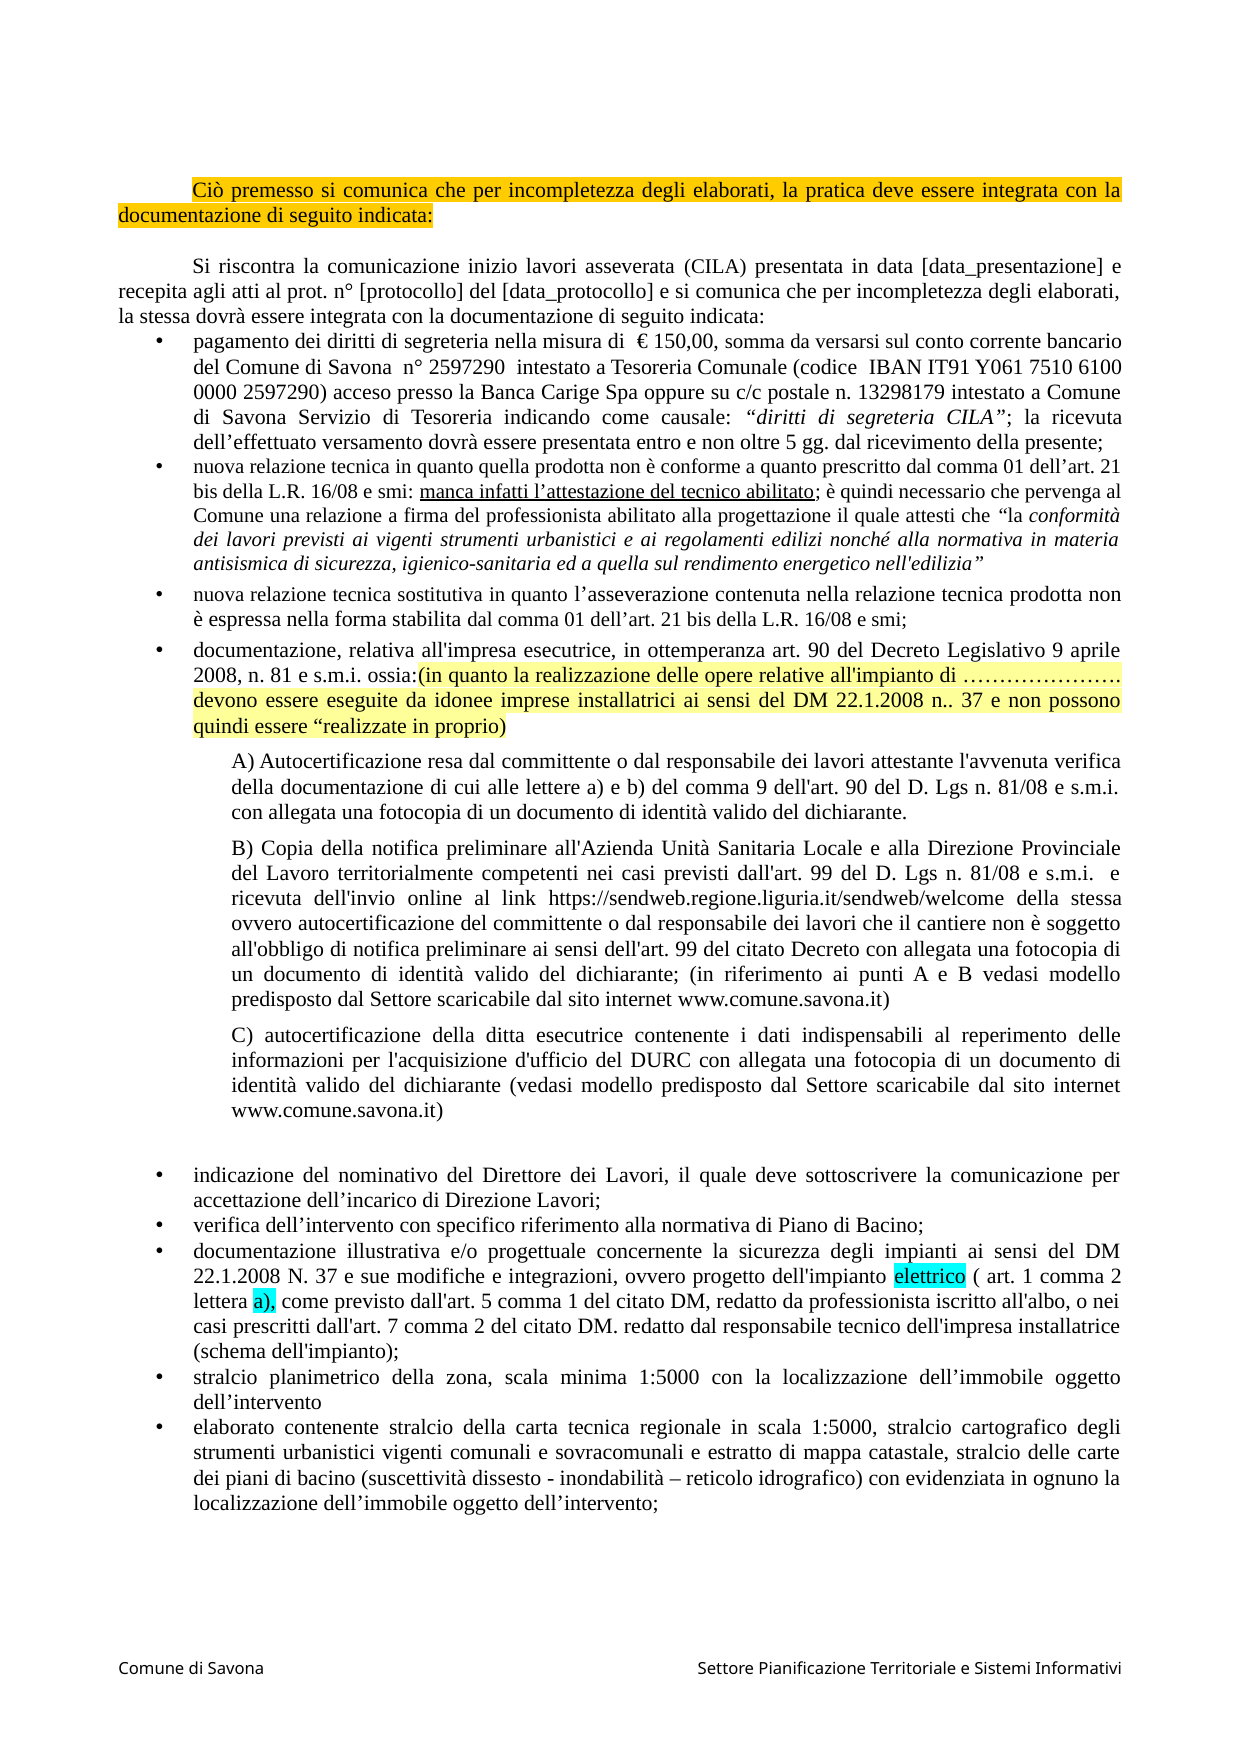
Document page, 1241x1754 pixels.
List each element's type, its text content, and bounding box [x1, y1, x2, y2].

list stralcio planimetrico della zona, scala minima 1:5000 con la localizzazione dell’immobile oggetto dell’intervento [156, 1364, 1122, 1414]
list nuova relazione tecnica in quanto quella prodotta non è conforme a quanto prescritto dal comma 01 dell’art. 21 bis della L.R. 16/08 e smi: manca infatti l’attestazione del tecnico abilitato; è quindi necessario che pervenga al Comune una relazione a firma del professionista abilitato alla progettazione il quale attesti che “la conformità dei lavori previsti ai vigenti strumenti urbanistici e ai regolamenti edilizi nonché alla normativa in materia antisismica di sicurezza, igienico-sanitaria ed a quella sul rendimento energetico nell'edilizia” [156, 454, 1122, 575]
text A) Autocertificazione resa dal committente o dal responsabile dei lavori attestante l'avvenuta verifica della documentazione di cui alle lettere a) e b) del comma 9 dell'art. 90 del D. Lgs n. 81/08 e s.m.i. con allegata una fotocopia di un documento di identità valido del dichiarante. [231, 748, 1122, 824]
text C) autocertificazione della ditta esecutrice contenente i dati indispensabili al reperimento delle informazioni per l'acquisizione d'ufficio del DURC con allegata una fotocopia di un documento di identità valido del dichiarante (vedasi modello predisposto dal Settore scaricabile dal sito internet www.comune.savona.it) [231, 1022, 1122, 1123]
text B) Copia della notifica preliminare all'Azienda Unità Sanitaria Locale e alla Direzione Provinciale del Lavoro territorialmente competenti nei casi previsti dall'art. 99 del D. Lgs n. 81/08 e s.m.i. e ricevuta dell'invio online al link https://sendweb.regione.liguria.it/sendweb/welcome della stessa ovvero autocertificazione del committente o dal responsabile dei lavori che il cantiere non è soggetto all'obbligo di notifica preliminare ai sensi dell'art. 99 del citato Decreto con allegata una fotocopia di un documento di identità valido del dichiarante; (in riferimento ai punti A e B vedasi modello predisposto dal Settore scaricabile dal sito internet www.comune.savona.it) [231, 835, 1122, 1011]
list pagamento dei diritti di segreteria nella misura di € 150,00, somma da versarsi sul conto corrente bancario del Comune di Savona n° 2597290 intestato a Tesoreria Comunale (codice IBAN IT91 Y061 7510 6100 0000 2597290) acceso presso la Banca Carige Spa oppure su c/c postale n. 13298179 intestato a Comune di Savona Servizio di Tesoreria indicando come causale: “diritti di segreteria CILA”; la ricevuta dell’effettuato versamento dovrà essere presentata entro e non oltre 5 gg. dal ricevimento della presente; [156, 328, 1122, 454]
list indicazione del nominativo del Direttore dei Lavori, il quale deve sottoscrivere la comunicazione per accettazione dell’incarico di Direzione Lavori; [156, 1162, 1122, 1212]
text Si riscontra la comunicazione inizio lavori asseverata (CILA) presentata in data [data_presentazione] e recepita agli atti al prot. n° [protocollo] del [data_protocollo] e si comunica che per incompletezza degli elaborati, la stessa dovrà essere integrata con la documentazione di seguito indicata: [118, 253, 1122, 328]
list verifica dell’intervento con specifico riferimento alla normativa di Piano di Bacino; [156, 1212, 1122, 1238]
list documentazione illustrativa e/o progettuale concernente la sicurezza degli impianti ai sensi del DM 22.1.2008 N. 37 e sue modifiche e integrazioni, ovvero progetto dell'impianto elettrico ( art. 1 comma 2 lettera a), come previsto dall'art. 5 comma 1 del citato DM, redatto da professionista iscritto all'albo, o nei casi prescritti dall'art. 7 comma 2 del citato DM. redatto dal responsabile tecnico dell'impresa installatrice (schema dell'impianto); [156, 1238, 1122, 1364]
list elaborato contenente stralcio della carta tecnica regionale in scala 1:5000, stralcio cartografico degli strumenti urbanistici vigenti comunali e sovracomunali e estratto di mappa catastale, stralcio delle carte dei piani di bacino (suscettività dissesto - inondabilità – reticolo idrografico) con evidenziata in ognuno la localizzazione dell’immobile oggetto dell’intervento; [156, 1414, 1122, 1515]
list documentazione, relativa all'impresa esecutrice, in ottemperanza art. 90 del Decreto Legislativo 9 aprile 2008, n. 81 e s.m.i. ossia:(in quanto la realizzazione delle opere relative all'impianto di …………………. devono essere eseguite da idonee imprese installatrici ai sensi del DM 22.1.2008 n.. 37 e non possono quindi essere “realizzate in proprio) [156, 637, 1122, 738]
list nuova relazione tecnica sostitutiva in quanto l’asseverazione contenuta nella relazione tecnica prodotta non è espressa nella forma stabilita dal comma 01 dell’art. 21 bis della L.R. 16/08 e smi; [156, 581, 1122, 631]
text Ciò premesso si comunica che per incompletezza degli elaborati, la pratica deve essere integrata con la documentazione di seguito indicata: [118, 177, 1122, 228]
